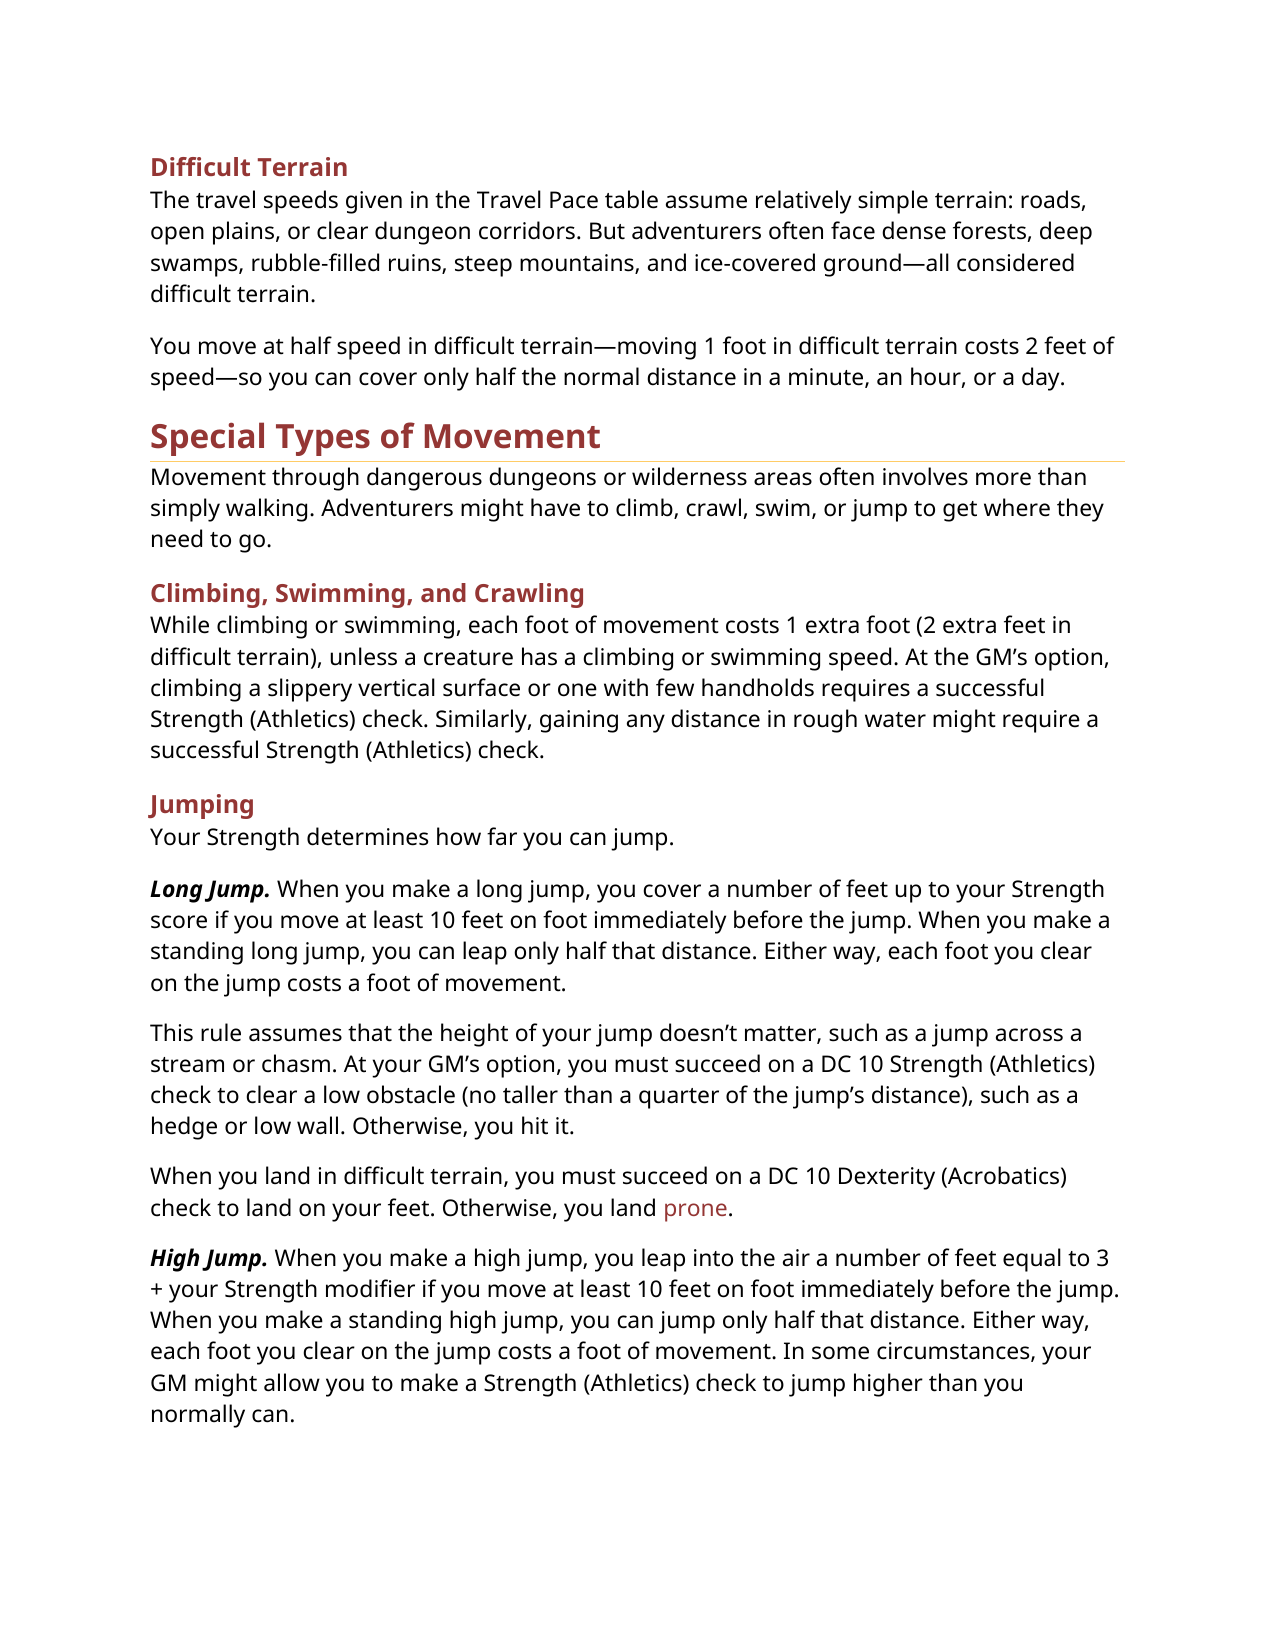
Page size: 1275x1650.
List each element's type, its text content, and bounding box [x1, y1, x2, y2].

text While climbing or swimming, each foot of movement costs 1 extra foot (2 extra feet in difficult terrain), unless a creature has a climbing or swimming speed. At the GM’s option, climbing a slippery vertical surface or one with few handholds requires a successful Strength (Athletics) check. Similarly, gaining any distance in rough water might require a successful Strength (Athletics) check. [150, 609, 1125, 766]
text The travel speeds given in the Travel Pace table assume relatively simple terrain: roads, open plains, or clear dungeon corridors. But adventurers often face dense forests, deep swamps, rubble-filled ruins, steep mountains, and ice-covered ground—all considered difficult terrain. [150, 184, 1125, 309]
text You move at half speed in difficult terrain—moving 1 foot in difficult terrain costs 2 feet of speed—so you can cover only half the normal distance in a minute, an hour, or a day. [150, 330, 1125, 392]
text Long Jump. When you make a long jump, you cover a number of feet up to your Strength score if you move at least 10 feet on foot immediately before the jump. When you make a standing long jump, you can leap only half that distance. Either way, each foot you clear on the jump costs a foot of movement. [150, 873, 1125, 998]
subtitle Special Types of Movement [150, 413, 1125, 461]
text Your Strength determines how far you can jump. [150, 821, 1125, 852]
subtitle Jumping [150, 787, 1125, 821]
subtitle Difficult Terrain [150, 150, 1125, 184]
text Movement through dangerous dungeons or wilderness areas often involves more than simply walking. Adventurers might have to climb, crawl, swim, or jump to get where they need to go. [150, 462, 1125, 554]
subtitle Climbing, Swimming, and Crawling [150, 575, 1125, 609]
text When you land in difficult terrain, you must succeed on a DC 10 Dexterity (Acrobatics) check to land on your feet. Otherwise, you land prone. [150, 1160, 1125, 1223]
text This rule assumes that the height of your jump doesn’t matter, such as a jump across a stream or chasm. At your GM’s option, you must succeed on a DC 10 Strength (Athletics) check to clear a low obstacle (no taller than a quarter of the jump’s distance), such as a hedge or low wall. Otherwise, you hit it. [150, 1016, 1125, 1141]
text High Jump. When you make a high jump, you leap into the air a number of feet equal to 3 + your Strength modifier if you move at least 10 feet on foot immediately before the jump. When you make a standing high jump, you can jump only half that distance. Either way, each foot you clear on the jump costs a foot of movement. In some circumstances, your GM might allow you to make a Strength (Athletics) check to jump higher than you normally can. [150, 1241, 1125, 1429]
